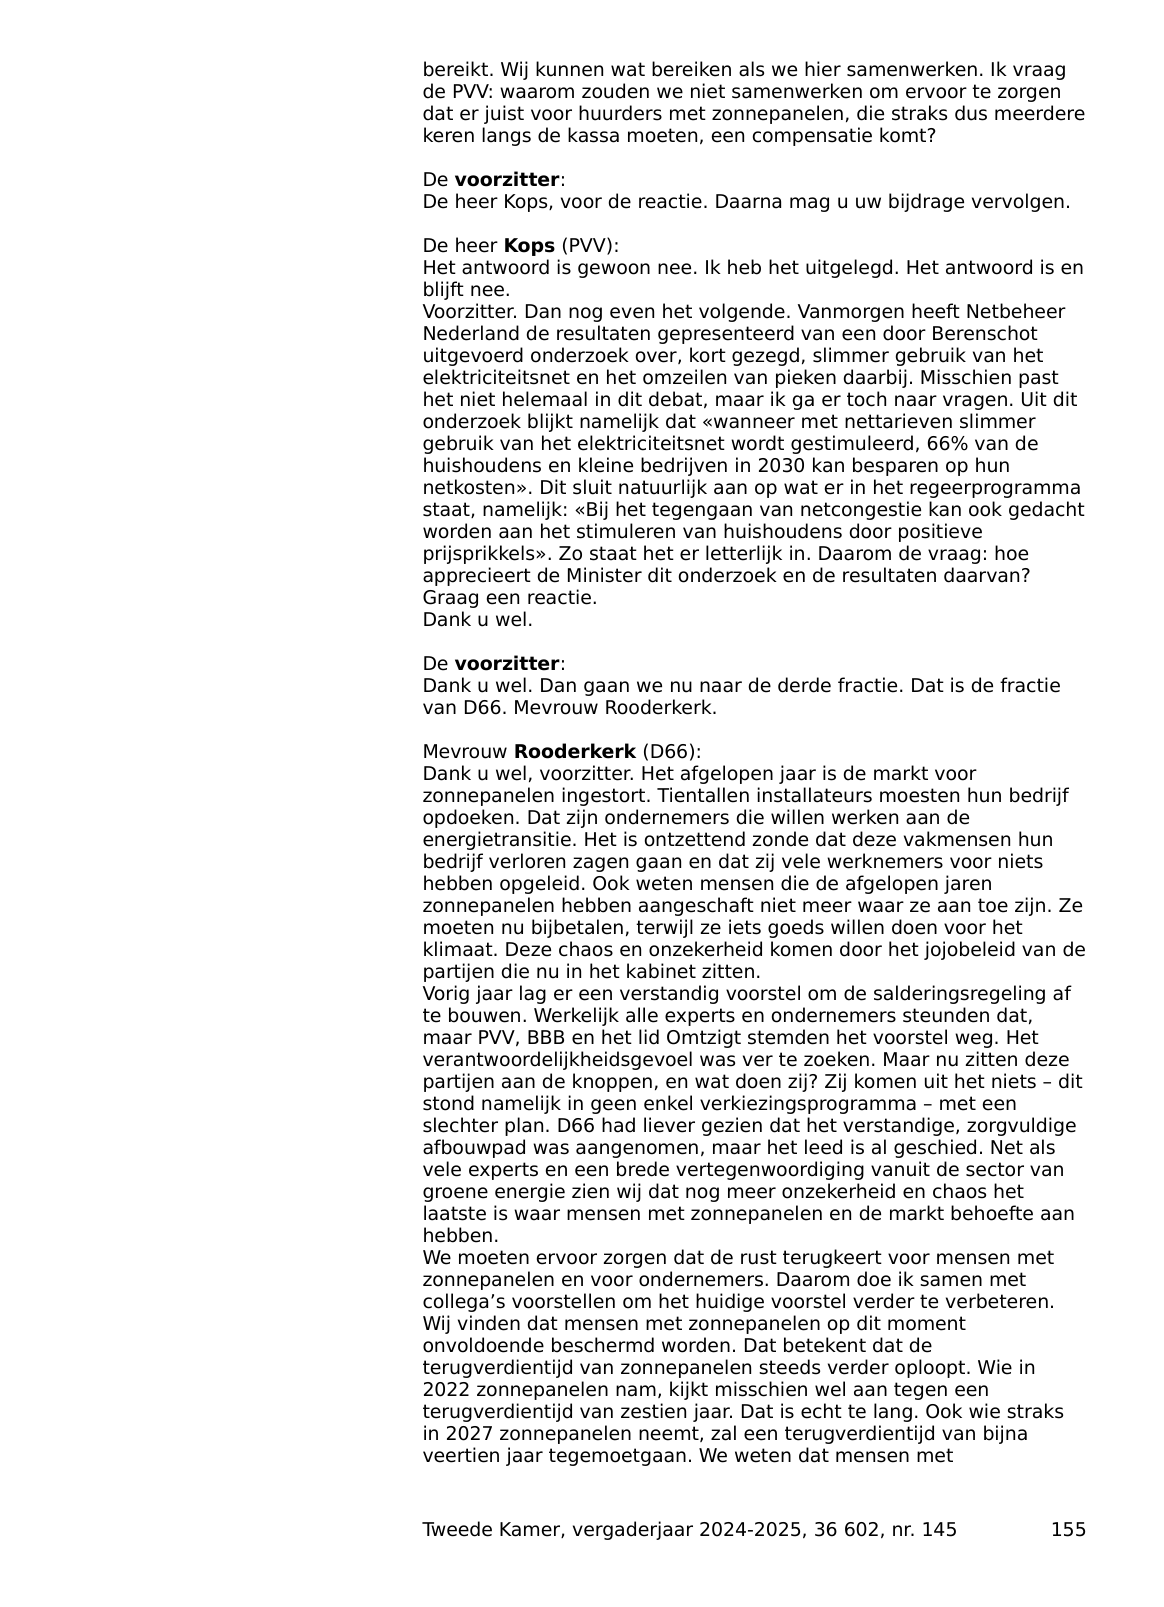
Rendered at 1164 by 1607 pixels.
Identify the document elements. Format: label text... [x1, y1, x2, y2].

text Mevrouw Rooderkerk (D66): [422, 741, 1087, 763]
text Dank u wel, voorzitter. Het afgelopen jaar is de markt voor zonnepanelen ingestort. Tientallen installateurs moesten hun bedrijf opdoeken. Dat zijn ondernemers die willen werken aan de energietransitie. Het is ontzettend zonde dat deze vakmensen hun bedrijf verloren zagen gaan en dat zij vele werknemers voor niets hebben opgeleid. Ook weten mensen die de afgelopen jaren zonnepanelen hebben aangeschaft niet meer waar ze aan toe zijn. Ze moeten nu bijbetalen, terwijl ze iets goeds willen doen voor het klimaat. Deze chaos en onzekerheid komen door het jojobeleid van de partijen die nu in het kabinet zitten. [422, 763, 1087, 983]
text Dank u wel. [422, 609, 1087, 631]
text bereikt. Wij kunnen wat bereiken als we hier samenwerken. Ik vraag de PVV: waarom zouden we niet samenwerken om ervoor te zorgen dat er juist voor huurders met zonnepanelen, die straks dus meerdere keren langs de kassa moeten, een compensatie komt? [422, 59, 1087, 147]
text De voorzitter: [422, 169, 1087, 191]
text De heer Kops (PVV): [422, 235, 1087, 257]
text Vorig jaar lag er een verstandig voorstel om de salderingsregeling af te bouwen. Werkelijk alle experts en ondernemers steunden dat, maar PVV, BBB en het lid Omtzigt stemden het voorstel weg. Het verantwoordelijkheidsgevoel was ver te zoeken. Maar nu zitten deze partijen aan de knoppen, en wat doen zij? Zij komen uit het niets – dit stond namelijk in geen enkel verkiezingsprogramma – met een slechter plan. D66 had liever gezien dat het verstandige, zorgvuldige afbouwpad was aangenomen, maar het leed is al geschied. Net als vele experts en een brede vertegenwoordiging vanuit de sector van groene energie zien wij dat nog meer onzekerheid en chaos het laatste is waar mensen met zonnepanelen en de markt behoefte aan hebben. [422, 983, 1087, 1247]
text Het antwoord is gewoon nee. Ik heb het uitgelegd. Het antwoord is en blijft nee. [422, 257, 1087, 301]
text We moeten ervoor zorgen dat de rust terugkeert voor mensen met zonnepanelen en voor ondernemers. Daarom doe ik samen met collega’s voorstellen om het huidige voorstel verder te verbeteren. Wij vinden dat mensen met zonnepanelen op dit moment onvoldoende beschermd worden. Dat betekent dat de terugverdientijd van zonnepanelen steeds verder oploopt. Wie in 2022 zonnepanelen nam, kijkt misschien wel aan tegen een terugverdientijd van zestien jaar. Dat is echt te lang. Ook wie straks in 2027 zonnepanelen neemt, zal een terugverdientijd van bijna veertien jaar tegemoetgaan. We weten dat mensen met [422, 1247, 1087, 1467]
text Dank u wel. Dan gaan we nu naar de derde fractie. Dat is de fractie van D66. Mevrouw Rooderkerk. [422, 675, 1087, 719]
text Voorzitter. Dan nog even het volgende. Vanmorgen heeft Netbeheer Nederland de resultaten gepresenteerd van een door Berenschot uitgevoerd onderzoek over, kort gezegd, slimmer gebruik van het elektriciteitsnet en het omzeilen van pieken daarbij. Misschien past het niet helemaal in dit debat, maar ik ga er toch naar vragen. Uit dit onderzoek blijkt namelijk dat «wanneer met nettarieven slimmer gebruik van het elektriciteitsnet wordt gestimuleerd, 66% van de huishoudens en kleine bedrijven in 2030 kan besparen op hun netkosten». Dit sluit natuurlijk aan op wat er in het regeerprogramma staat, namelijk: «Bij het tegengaan van netcongestie kan ook gedacht worden aan het stimuleren van huishoudens door positieve prijsprikkels». Zo staat het er letterlijk in. Daarom de vraag: hoe apprecieert de Minister dit onderzoek en de resultaten daarvan? Graag een reactie. [422, 301, 1087, 609]
text De voorzitter: [422, 653, 1087, 675]
text De heer Kops, voor de reactie. Daarna mag u uw bijdrage vervolgen. [422, 191, 1087, 213]
